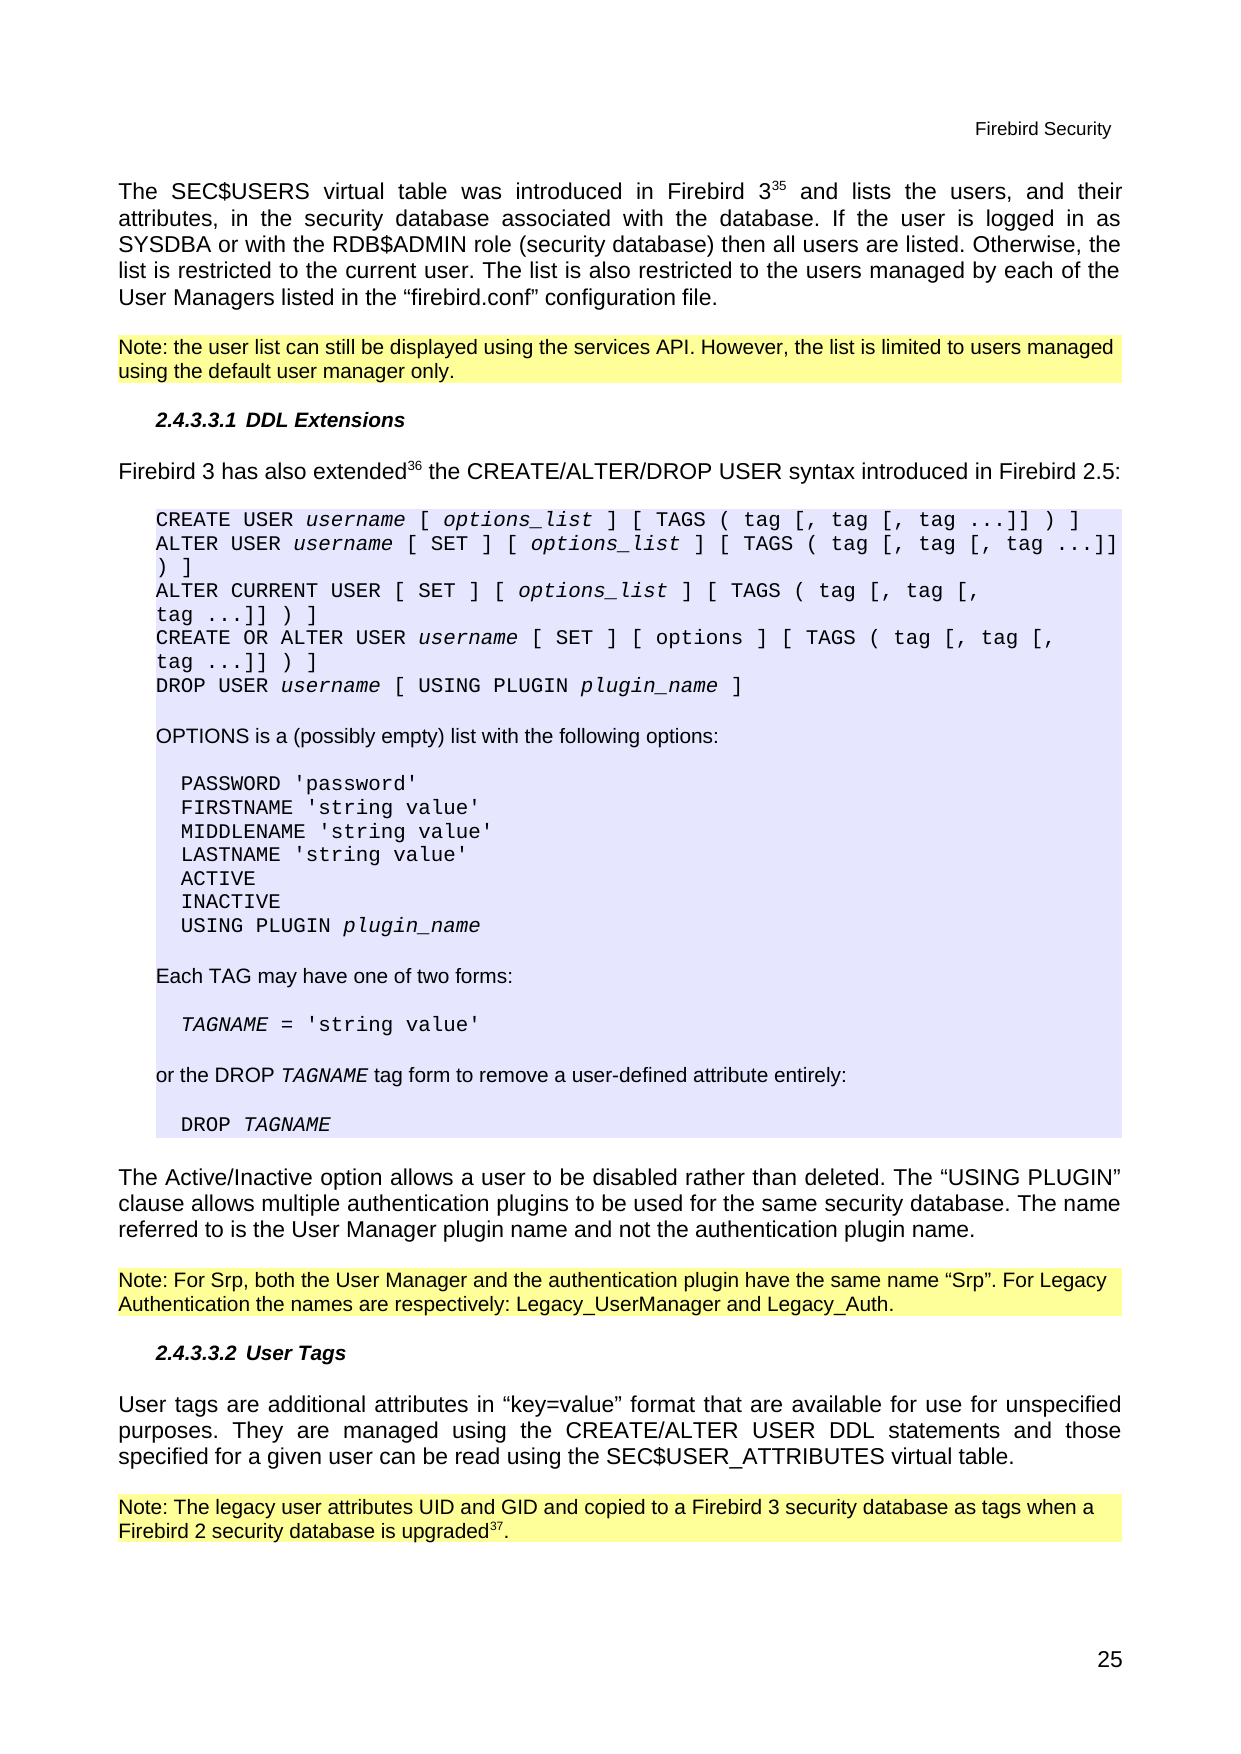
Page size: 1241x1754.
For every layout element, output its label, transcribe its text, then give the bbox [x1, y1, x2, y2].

text ALTER CURRENT USER [ SET ] [ options_list ] [ TAGS ( tag [, tag [, tag ...]] ) ] [156, 580, 1122, 627]
text The SEC$USERS virtual table was introduced in Firebird 3 and lists the users, and their attributes, in the security database associated with the database. If the user is logged in as SYSDBA or with the RDB$ADMIN role (security database) then all users are listed. Otherwise, the list is restricted to the current user. The list is also restricted to the users managed by each of the User Managers listed in the “firebird.conf” configuration file. [118, 178, 1122, 310]
text ACTIVE [156, 868, 1122, 892]
subtitle User Tags [156, 1341, 1122, 1365]
text TAGNAME = 'string value' [156, 1014, 1122, 1037]
text OPTIONS is a (possibly empty) list with the following options: [156, 724, 1122, 748]
text User tags are additional attributes in “key=value” format that are available for use for unspecified purposes. They are managed using the CREATE/ALTER USER DDL statements and those specified for a given user can be read using the SEC$USER_ATTRIBUTES virtual table. [118, 1391, 1122, 1469]
text Firebird 3 has also extended the CREATE/ALTER/DROP USER syntax introduced in Firebird 2.5: [118, 458, 1122, 484]
text DROP TAGNAME [156, 1114, 1122, 1138]
text Note: the user list can still be displayed using the services API. However, the list is limited to users managed using the default user manager only. [118, 335, 1122, 383]
text or the DROP TAGNAME tag form to remove a user-defined attribute entirely: [156, 1063, 1122, 1089]
text Note: For Srp, both the User Manager and the authentication plugin have the same name “Srp”. For Legacy Authentication the names are respectively: Legacy_UserManager and Legacy_Auth. [118, 1268, 1122, 1316]
subtitle DDL Extensions [156, 408, 1122, 432]
text LASTNAME 'string value' [156, 844, 1122, 868]
text PASSWORD 'password' [156, 773, 1122, 797]
text USING PLUGIN plugin_name [156, 915, 1122, 939]
text Each TAG may have one of two forms: [156, 964, 1122, 988]
text CREATE OR ALTER USER username [ SET ] [ options ] [ TAGS ( tag [, tag [, tag ...]] ) ] [156, 627, 1122, 675]
text DROP USER username [ USING PLUGIN plugin_name ] [156, 675, 1122, 698]
text MIDDLENAME 'string value' [156, 821, 1122, 844]
text ALTER USER username [ SET ] [ options_list ] [ TAGS ( tag [, tag [, tag ...]] ) ] [156, 533, 1122, 580]
text Note: The legacy user attributes UID and GID and copied to a Firebird 3 security database as tags when a Firebird 2 security database is upgraded. [118, 1494, 1122, 1542]
text CREATE USER username [ options_list ] [ TAGS ( tag [, tag [, tag ...]] ) ] [156, 509, 1122, 533]
text The Active/Inactive option allows a user to be disabled rather than deleted. The “USING PLUGIN” clause allows multiple authentication plugins to be used for the same security database. The name referred to is the User Manager plugin name and not the authentication plugin name. [118, 1163, 1122, 1243]
text INACTIVE [156, 892, 1122, 915]
text FIRSTNAME 'string value' [156, 797, 1122, 821]
